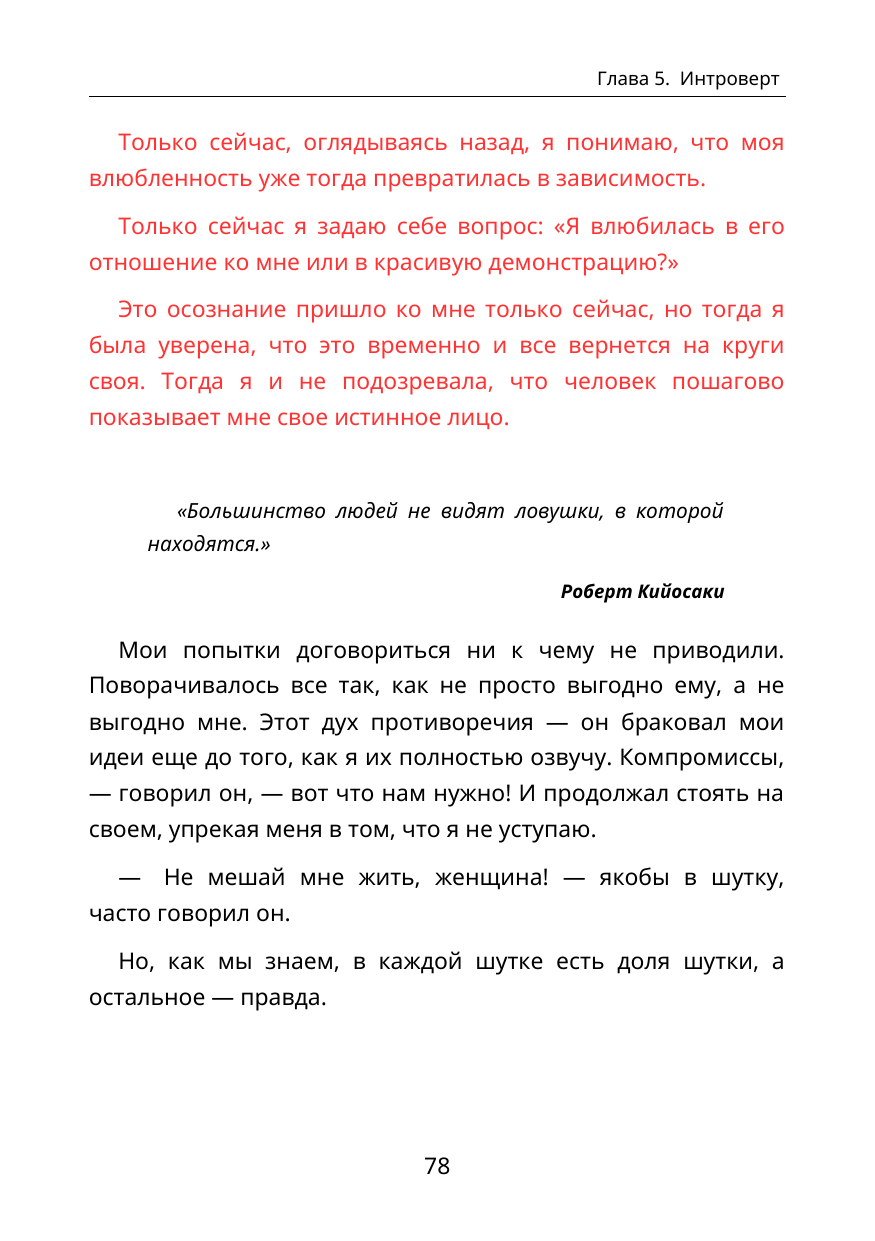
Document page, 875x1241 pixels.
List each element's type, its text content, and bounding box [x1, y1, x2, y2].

list Не мешай мне жить, женщина! — якобы в шутку, часто говорил он. [88, 861, 786, 928]
text Только сейчас я задаю себе вопрос: «Я влюбилась в его отношение ко мне или в красивую демонстрацию?» [88, 210, 786, 277]
text Мои попытки договориться ни к чему не приводили. Поворачивалось все так, как не просто выгодно ему, а не выгодно мне. Этот дух противоречия — он браковал мои идеи еще до того, как я их полностью озвучу. Компромиссы, — говорил он, — вот что нам нужно! И продолжал стоять на своем, упрекая меня в том, что я не уступаю. [88, 633, 786, 844]
text Это осознание пришло ко мне только сейчас, но тогда я была уверена, что это временно и все вернется на круги своя. Тогда я и не подозревала, что человек пошагово показывает мне свое истинное лицо. [88, 293, 786, 432]
text Только сейчас, оглядываясь назад, я понимаю, что моя влюбленность уже тогда превратилась в зависимость. [88, 126, 786, 193]
text Роберт Кийосаки [148, 573, 726, 603]
text «Большинство людей не видят ловушки, в которой находятся.» [147, 497, 727, 558]
text Но, как мы знаем, в каждой шутке есть доля шутки, а остальное — правда. [88, 944, 786, 1012]
